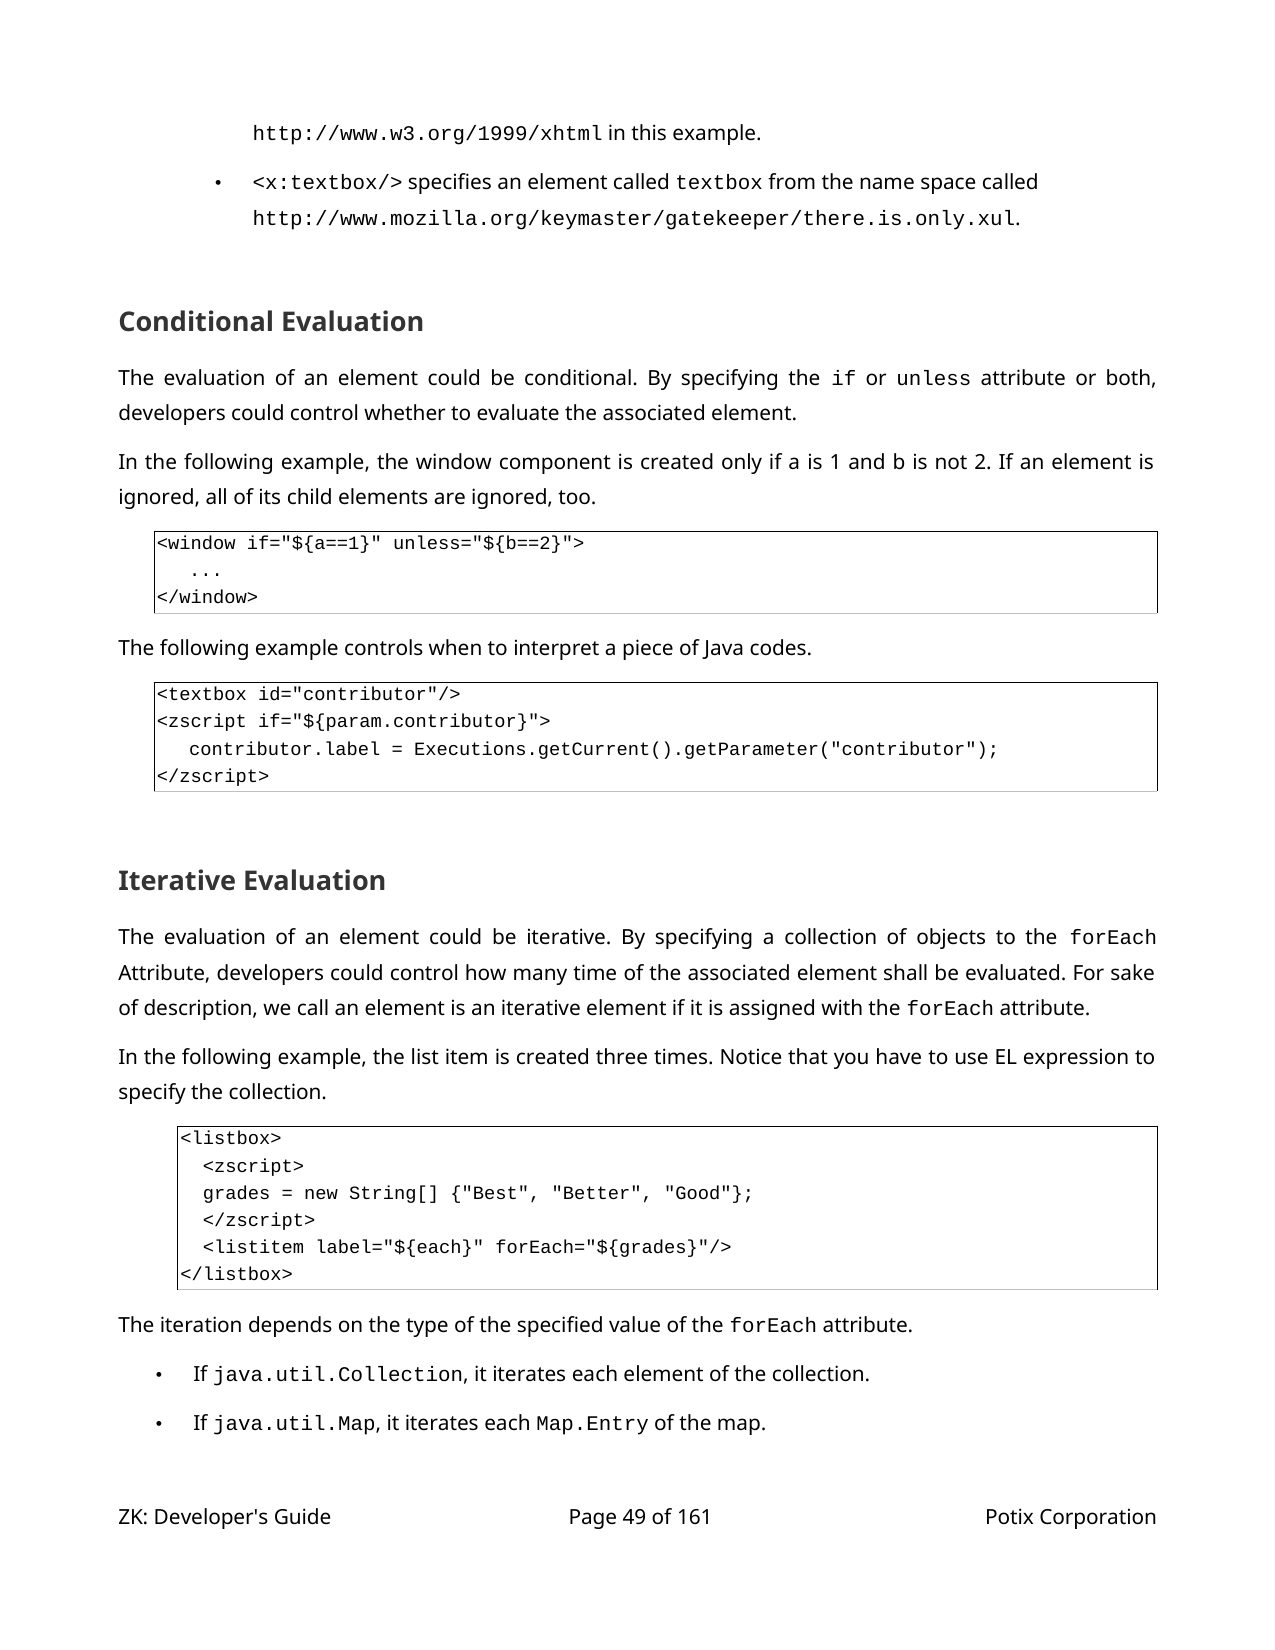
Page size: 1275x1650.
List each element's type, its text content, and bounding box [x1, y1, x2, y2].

text <textbox id="contributor"/> [155, 683, 1157, 706]
text <zscript> [178, 1153, 1157, 1178]
text </zscript> [155, 764, 1157, 791]
text In the following example, the window component is created only if a is 1 and b is not 2. If an element is ignored, all of its child elements are ignored, too. [118, 447, 1157, 510]
text The evaluation of an element could be iterative. By specifying a collection of objects to the forEach Attribute, developers could control how many time of the associated element shall be evaluated. For sake of description, we call an element is an iterative element if it is assigned with the forEach attribute. [118, 922, 1157, 1022]
text <window if="${a==1}" unless="${b==2}"> [155, 532, 1157, 555]
subtitle Iterative Evaluation [118, 862, 1157, 899]
text </zscript> [178, 1208, 1157, 1232]
text In the following example, the list item is created three times. Notice that you have to use EL expression to specify the collection. [118, 1042, 1157, 1106]
text </listbox> [178, 1262, 1157, 1289]
text <listbox> [178, 1127, 1157, 1151]
text <listitem label="${each}" forEach="${grades}"/> [178, 1235, 1157, 1259]
text <zscript if="${param.contributor}"> [155, 709, 1157, 734]
list http://www.w3.org/1999/xhtml in this example. [215, 118, 1157, 147]
text ... [155, 558, 1157, 582]
subtitle Conditional Evaluation [118, 302, 1157, 339]
list <x:textbox/> specifies an element called textbox from the name space called http://www.mozilla.org/keymaster/gatekeeper/there.is.only.xul. [215, 167, 1157, 231]
text The evaluation of an element could be conditional. By specifying the if or unless attribute or both, developers could control whether to evaluate the associated element. [118, 363, 1157, 426]
text The iteration depends on the type of the specified value of the forEach attribute. [118, 1310, 1157, 1339]
text grades = new String[] {"Best", "Better", "Good"}; [178, 1181, 1157, 1205]
text </window> [155, 585, 1157, 613]
list If java.util.Collection, it iterates each element of the collection. [156, 1359, 1157, 1388]
text contributor.label = Executions.getCurrent().getParameter("contributor"); [155, 737, 1157, 761]
text The following example controls when to interpret a piece of Java codes. [118, 633, 1157, 662]
list If java.util.Map, it iterates each Map.Entry of the map. [156, 1408, 1157, 1437]
